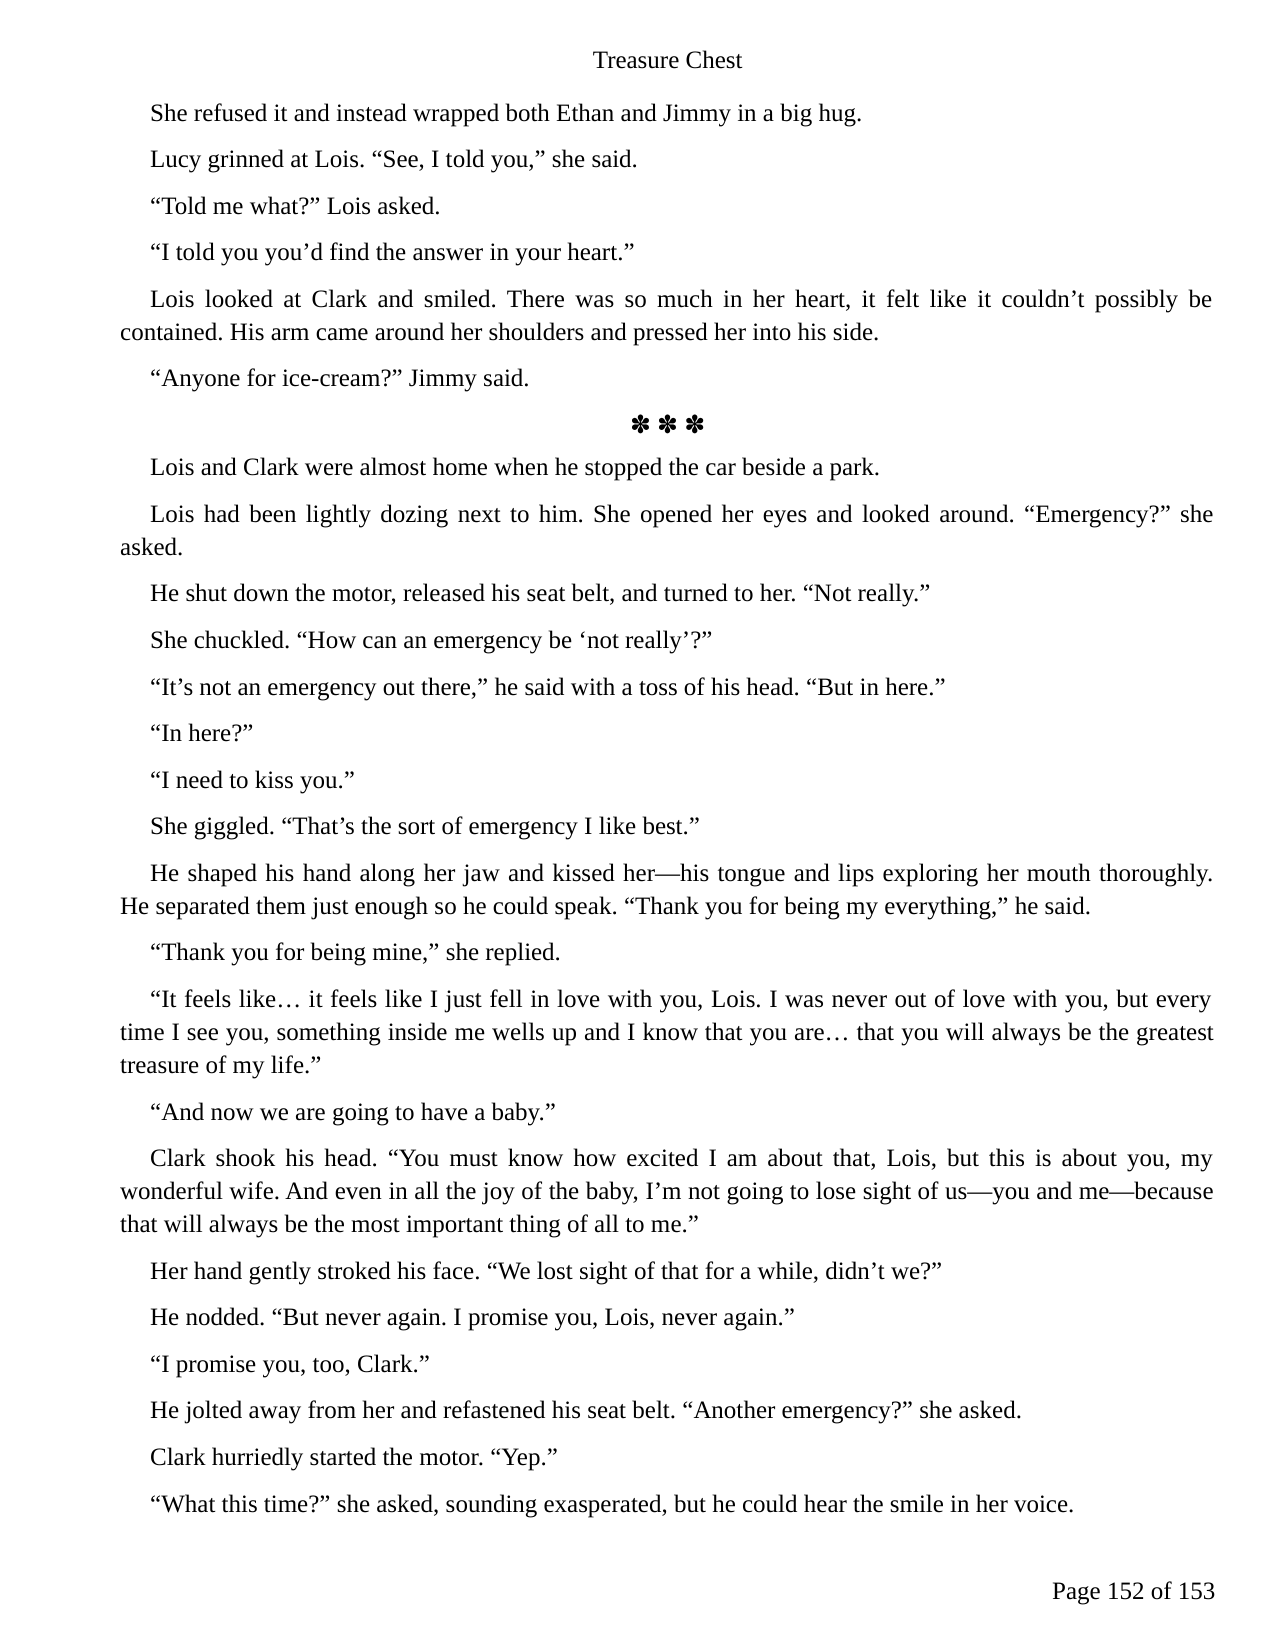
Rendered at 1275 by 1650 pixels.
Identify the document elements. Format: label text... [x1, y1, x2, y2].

text Clark hurriedly started the motor. “Yep.” [120, 1442, 1215, 1471]
text “In here?” [120, 718, 1215, 747]
text She refused it and instead wrapped both Ethan and Jimmy in a big hug. [120, 98, 1215, 126]
text “Told me what?” Lois asked. [120, 191, 1215, 219]
text Lois looked at Clark and smiled. There was so much in her heart, it felt like it couldn’t possibly be contained. His arm came around her shoulders and pressed her into his side. [120, 284, 1215, 346]
text “It feels like… it feels like I just fell in love with you, Lois. I was never out of love with you, but every time I see you, something inside me wells up and I know that you are… that you will always be the greatest treasure of my life.” [120, 984, 1215, 1079]
text Lois and Clark were almost home when he stopped the car beside a park. [120, 452, 1215, 481]
text He nodded. “But never again. I promise you, Lois, never again.” [120, 1302, 1215, 1331]
text “I told you you’d find the answer in your heart.” [120, 237, 1215, 266]
text He shut down the motor, released his seat belt, and turned to her. “Not really.” [120, 578, 1215, 607]
text “Thank you for being mine,” she replied. [120, 937, 1215, 966]
text She giggled. “That’s the sort of emergency I like best.” [120, 811, 1215, 840]
text “I promise you, too, Clark.” [120, 1349, 1215, 1378]
text Lucy grinned at Lois. “See, I told you,” she said. [120, 144, 1215, 173]
text She chuckled. “How can an emergency be ‘not really’?” [120, 625, 1215, 654]
text He shaped his hand along her jaw and kissed her—his tongue and lips exploring her mouth thoroughly. He separated them just enough so he could speak. “Thank you for being my everything,” he said. [120, 858, 1215, 920]
text “Anyone for ice-cream?” Jimmy said. [120, 363, 1215, 392]
text “And now we are going to have a baby.” [120, 1097, 1215, 1125]
text Lois had been lightly dozing next to him. She opened her eyes and looked around. “Emergency?” she asked. [120, 499, 1215, 561]
text “It’s not an emergency out there,” he said with a toss of his head. “But in here.” [120, 672, 1215, 700]
text Her hand gently stroked his face. “We lost sight of that for a while, didn’t we?” [120, 1256, 1215, 1284]
text Clark shook his head. “You must know how excited I am about that, Lois, but this is about you, my wonderful wife. And even in all the joy of the baby, I’m not going to lose sight of us—you and me—because that will always be the most important thing of all to me.” [120, 1143, 1215, 1238]
text ✽ ✽ ✽ [120, 410, 1215, 439]
text He jolted away from her and refastened his seat belt. “Another emergency?” she asked. [120, 1396, 1215, 1424]
text “I need to kiss you.” [120, 765, 1215, 793]
text “What this time?” she asked, sounding exasperated, but he could hear the smile in her voice. [120, 1489, 1215, 1517]
